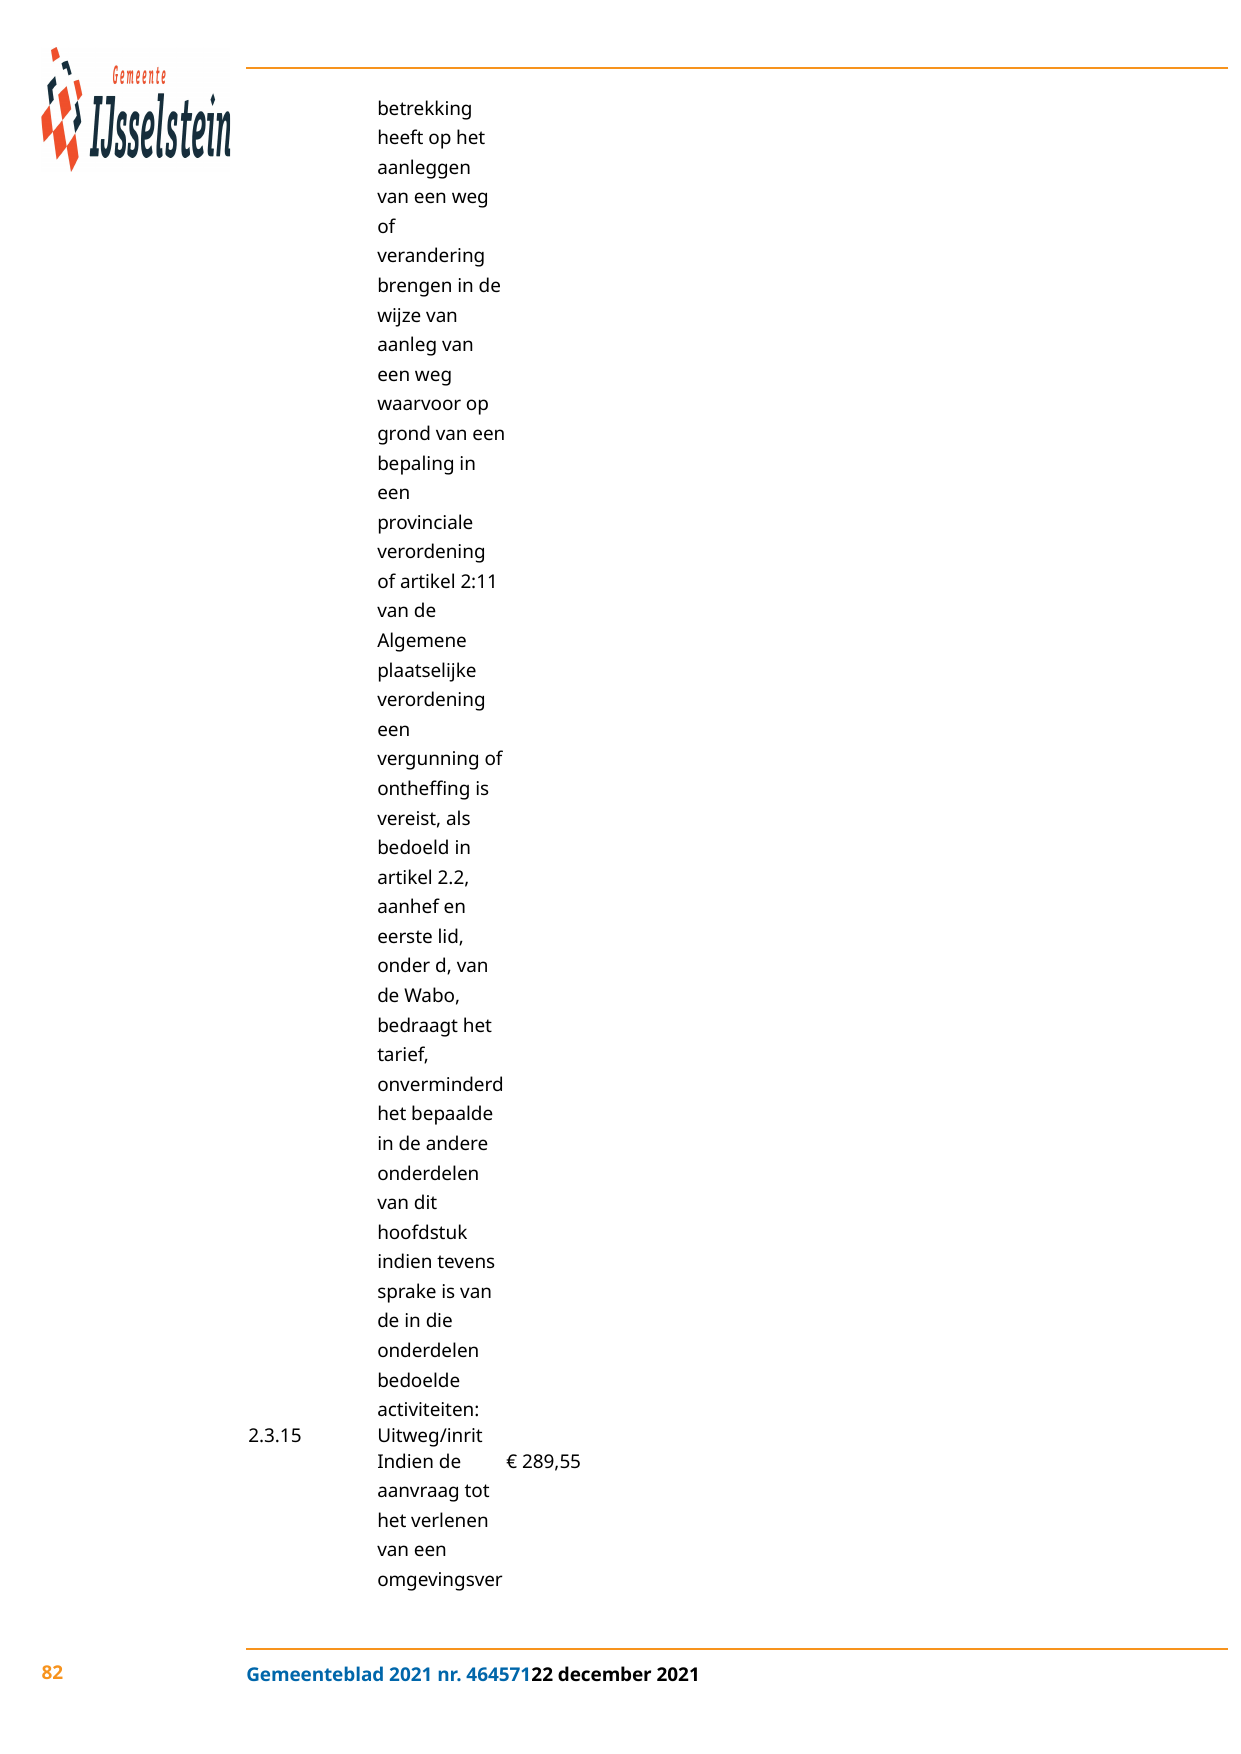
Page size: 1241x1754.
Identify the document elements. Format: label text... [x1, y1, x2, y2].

table_cell Indien de aanvraag tot het verlenen van een omgevingsver [377, 1448, 506, 1592]
table_cell [248, 1448, 377, 1592]
table_cell Uitweg/inrit [377, 1422, 506, 1448]
table_cell [506, 1422, 635, 1448]
picture [41, 47, 231, 172]
table_cell [506, 95, 635, 1422]
table_cell € 289,55 [506, 1448, 635, 1592]
table_cell 2.3.15 [248, 1422, 377, 1448]
table_cell [248, 95, 377, 1422]
table_cell betrekking heeft op het aanleggen van een weg of verandering brengen in de wijze van aanleg van een weg waarvoor op grond van een bepaling in een provinciale verordening of artikel 2:11 van de Algemene plaatselijke verordening een vergunning of ontheffing is vereist, als bedoeld in artikel 2.2, aanhef en eerste lid, onder d, van de Wabo, bedraagt het tarief, onverminderd het bepaalde in de andere onderdelen van dit hoofdstuk indien tevens sprake is van de in die onderdelen bedoelde activiteiten: [377, 95, 506, 1422]
